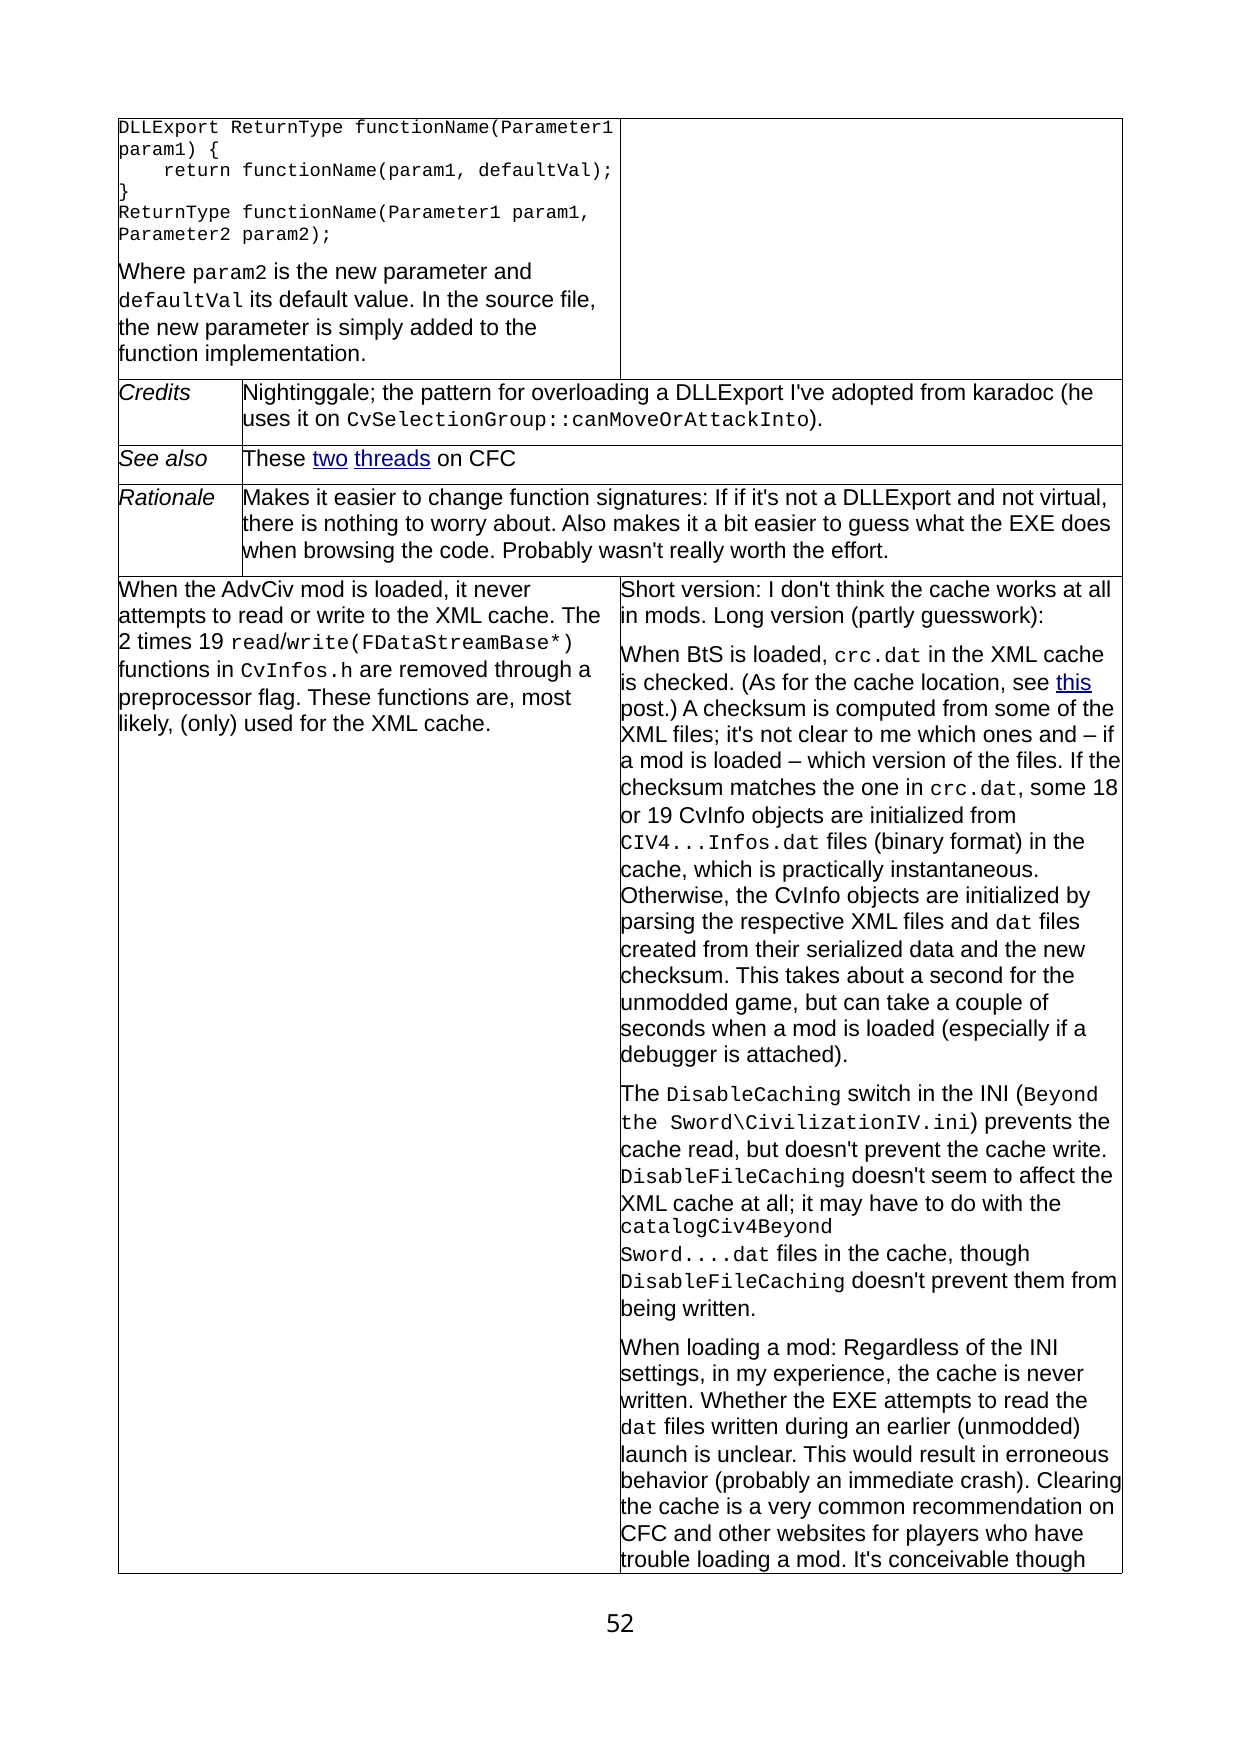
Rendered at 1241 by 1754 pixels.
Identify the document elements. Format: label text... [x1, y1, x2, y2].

table_cell These two threads on CFC [243, 446, 1122, 484]
table_cell DLLExport ReturnType functionName(Parameter1 param1) { return functionName(param1, defaultVal); } ReturnType functionName(Parameter1 param1, Parameter2 param2); Where param2 is the new parameter and defaultVal its default value. In the source file, the new parameter is simply added to the function implementation. [119, 119, 620, 378]
table_cell When the AdvCiv mod is loaded, it never attempts to read or write to the XML cache. The 2 times 19 read/write(FDataStreamBase*) functions in CvInfos.h are removed through a preprocessor flag. These functions are, most likely, (only) used for the XML cache. [119, 577, 620, 1572]
table_cell Makes it easier to change function signatures: If if it's not a DLLExport and not virtual, there is nothing to worry about. Also makes it a bit easier to guess what the EXE does when browsing the code. Probably wasn't really worth the effort. [243, 485, 1122, 576]
table_cell Short version: I don't think the cache works at all in mods. Long version (partly guesswork): When BtS is loaded, crc.dat in the XML cache is checked. (As for the cache location, see this post.) A checksum is computed from some of the XML files; it's not clear to me which ones and – if a mod is loaded – which version of the files. If the checksum matches the one in crc.dat, some 18 or 19 CvInfo objects are initialized from CIV4...Infos.dat files (binary format) in the cache, which is practically instantaneous. Otherwise, the CvInfo objects are initialized by parsing the respective XML files and dat files created from their serialized data and the new checksum. This takes about a second for the unmodded game, but can take a couple of seconds when a mod is loaded (especially if a debugger is attached). The DisableCaching switch in the INI (Beyond the Sword\CivilizationIV.ini) prevents the cache read, but doesn't prevent the cache write. DisableFileCaching doesn't seem to affect the XML cache at all; it may have to do with the catalogCiv4Beyond Sword....dat files in the cache, though DisableFileCaching doesn't prevent them from being written. When loading a mod: Regardless of the INI settings, in my experience, the cache is never written. Whether the EXE attempts to read the dat files written during an earlier (unmodded) launch is unclear. This would result in erroneous behavior (probably an immediate crash). Clearing the cache is a very common recommendation on CFC and other websites for players who have trouble loading a mod. It's conceivable though [621, 577, 1122, 1572]
table_cell Nightinggale; the pattern for overloading a DLLExport I've adopted from karadoc (he uses it on CvSelectionGroup::canMoveOrAttackInto). [243, 380, 1122, 445]
table_cell Credits [119, 380, 242, 445]
table_cell Rationale [119, 485, 242, 576]
table_cell [621, 119, 1122, 378]
table_cell See also [119, 446, 242, 484]
